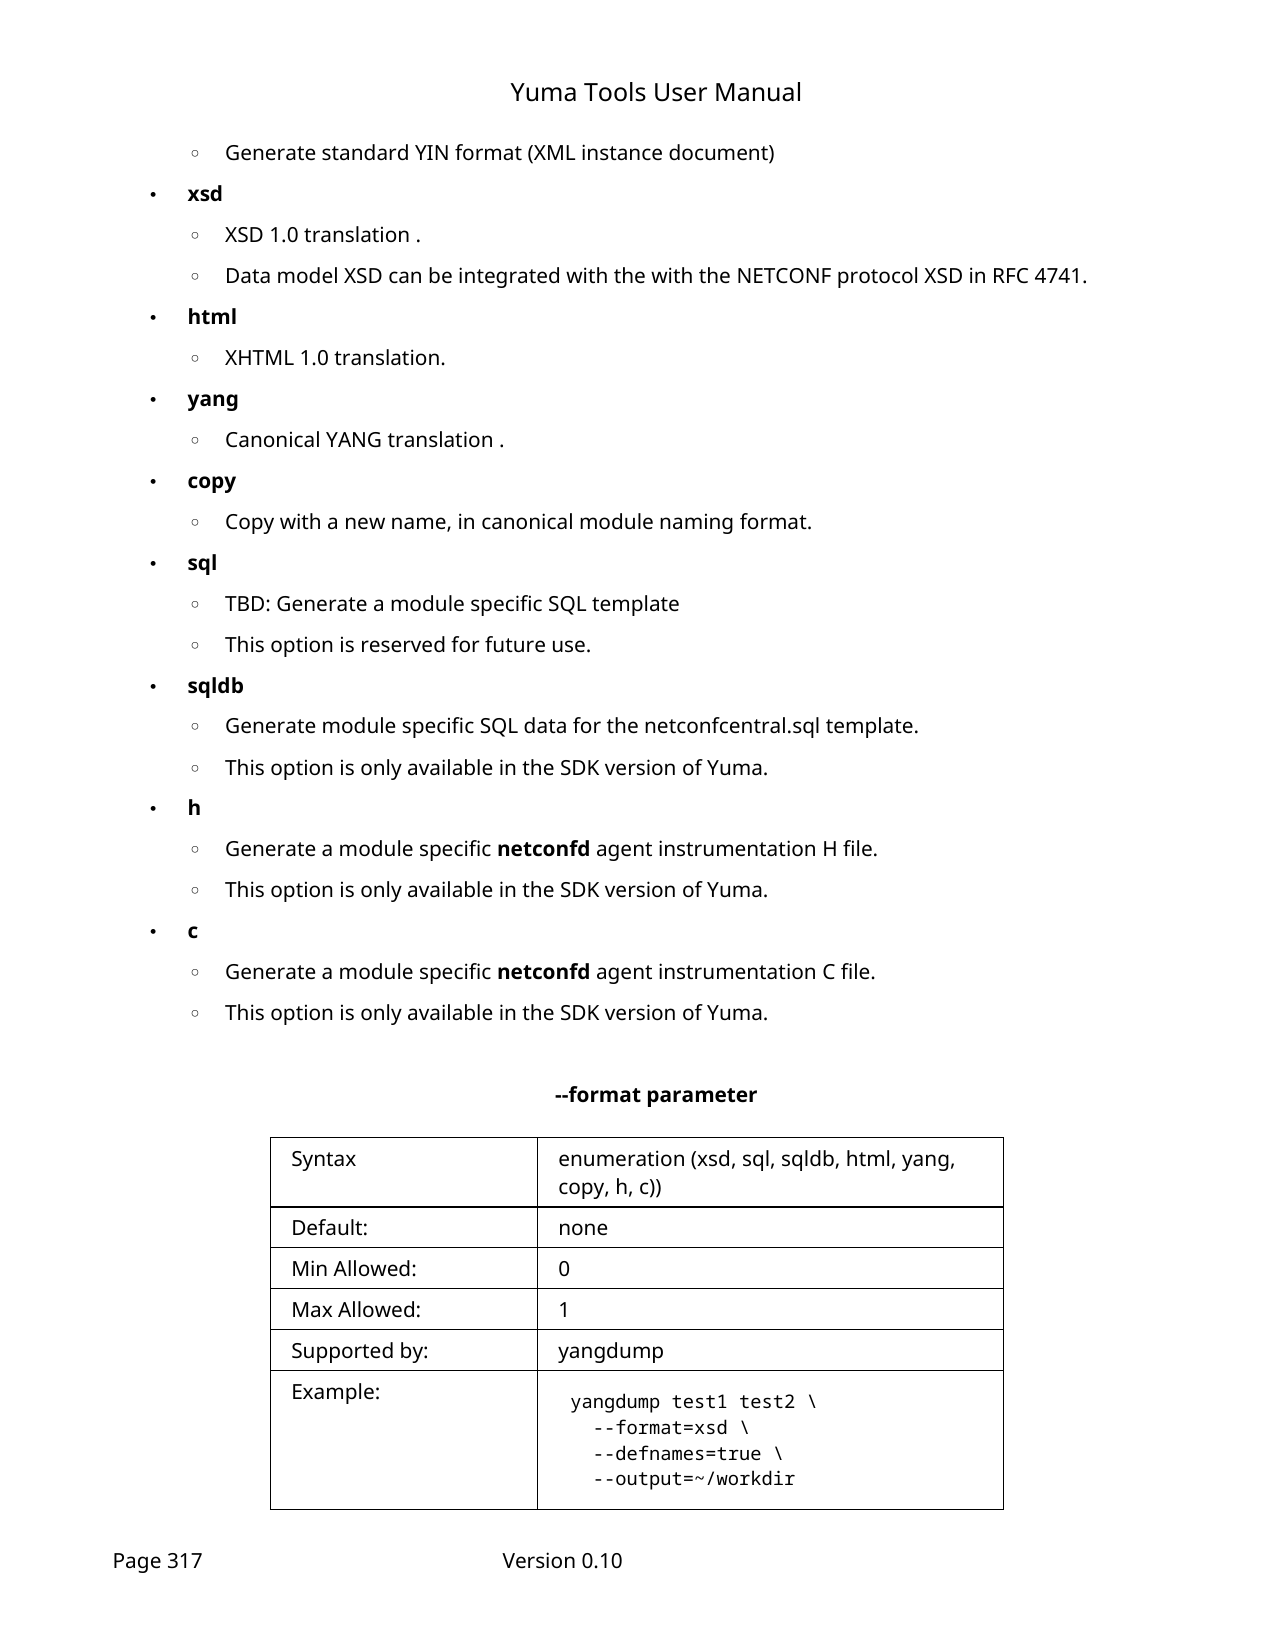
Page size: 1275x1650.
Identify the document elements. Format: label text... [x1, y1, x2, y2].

list Generate a module specific netconfd agent instrumentation C file. [187, 957, 1200, 986]
table_cell Max Allowed: [271, 1289, 537, 1329]
list Generate standard YIN format (XML instance document) [187, 138, 1200, 167]
list Generate a module specific netconfd agent instrumentation H file. [187, 834, 1200, 863]
table_header enumeration (xsd, sql, sqldb, html, yang, copy, h, c)) [538, 1138, 1003, 1206]
subtitle --format parameter [127, 1080, 1185, 1108]
list sqldb [150, 671, 1200, 699]
table_cell Supported by: [271, 1330, 537, 1370]
table_header Syntax [271, 1138, 537, 1206]
list Canonical YANG translation . [187, 425, 1200, 453]
list This option is only available in the SDK version of Yuma. [187, 998, 1200, 1027]
list This option is reserved for future use. [187, 630, 1200, 658]
list sql [150, 548, 1200, 576]
list XHTML 1.0 translation. [187, 343, 1200, 372]
list XSD 1.0 translation . [187, 220, 1200, 249]
list Copy with a new name, in canonical module naming format. [187, 507, 1200, 535]
list Generate module specific SQL data for the netconfcentral.sql template. [187, 712, 1200, 740]
table_cell yangdump [538, 1330, 1003, 1370]
list yang [150, 384, 1200, 413]
list h [150, 793, 1200, 822]
table_cell yangdump test1 test2 \ --format=xsd \ --defnames=true \ --output=~/workdir [538, 1371, 1003, 1509]
table_cell Example: [271, 1371, 537, 1509]
list html [150, 302, 1200, 331]
list Data model XSD can be integrated with the with the NETCONF protocol XSD in RFC 4741. [187, 261, 1200, 290]
list xsd [150, 179, 1200, 208]
list This option is only available in the SDK version of Yuma. [187, 753, 1200, 781]
list TBD: Generate a module specific SQL template [187, 589, 1200, 617]
table_cell 1 [538, 1289, 1003, 1329]
list copy [150, 466, 1200, 494]
table_cell none [538, 1208, 1003, 1247]
table_cell Default: [271, 1208, 537, 1247]
table_cell 0 [538, 1248, 1003, 1288]
list c [150, 916, 1200, 945]
table_cell Min Allowed: [271, 1248, 537, 1288]
list This option is only available in the SDK version of Yuma. [187, 875, 1200, 904]
